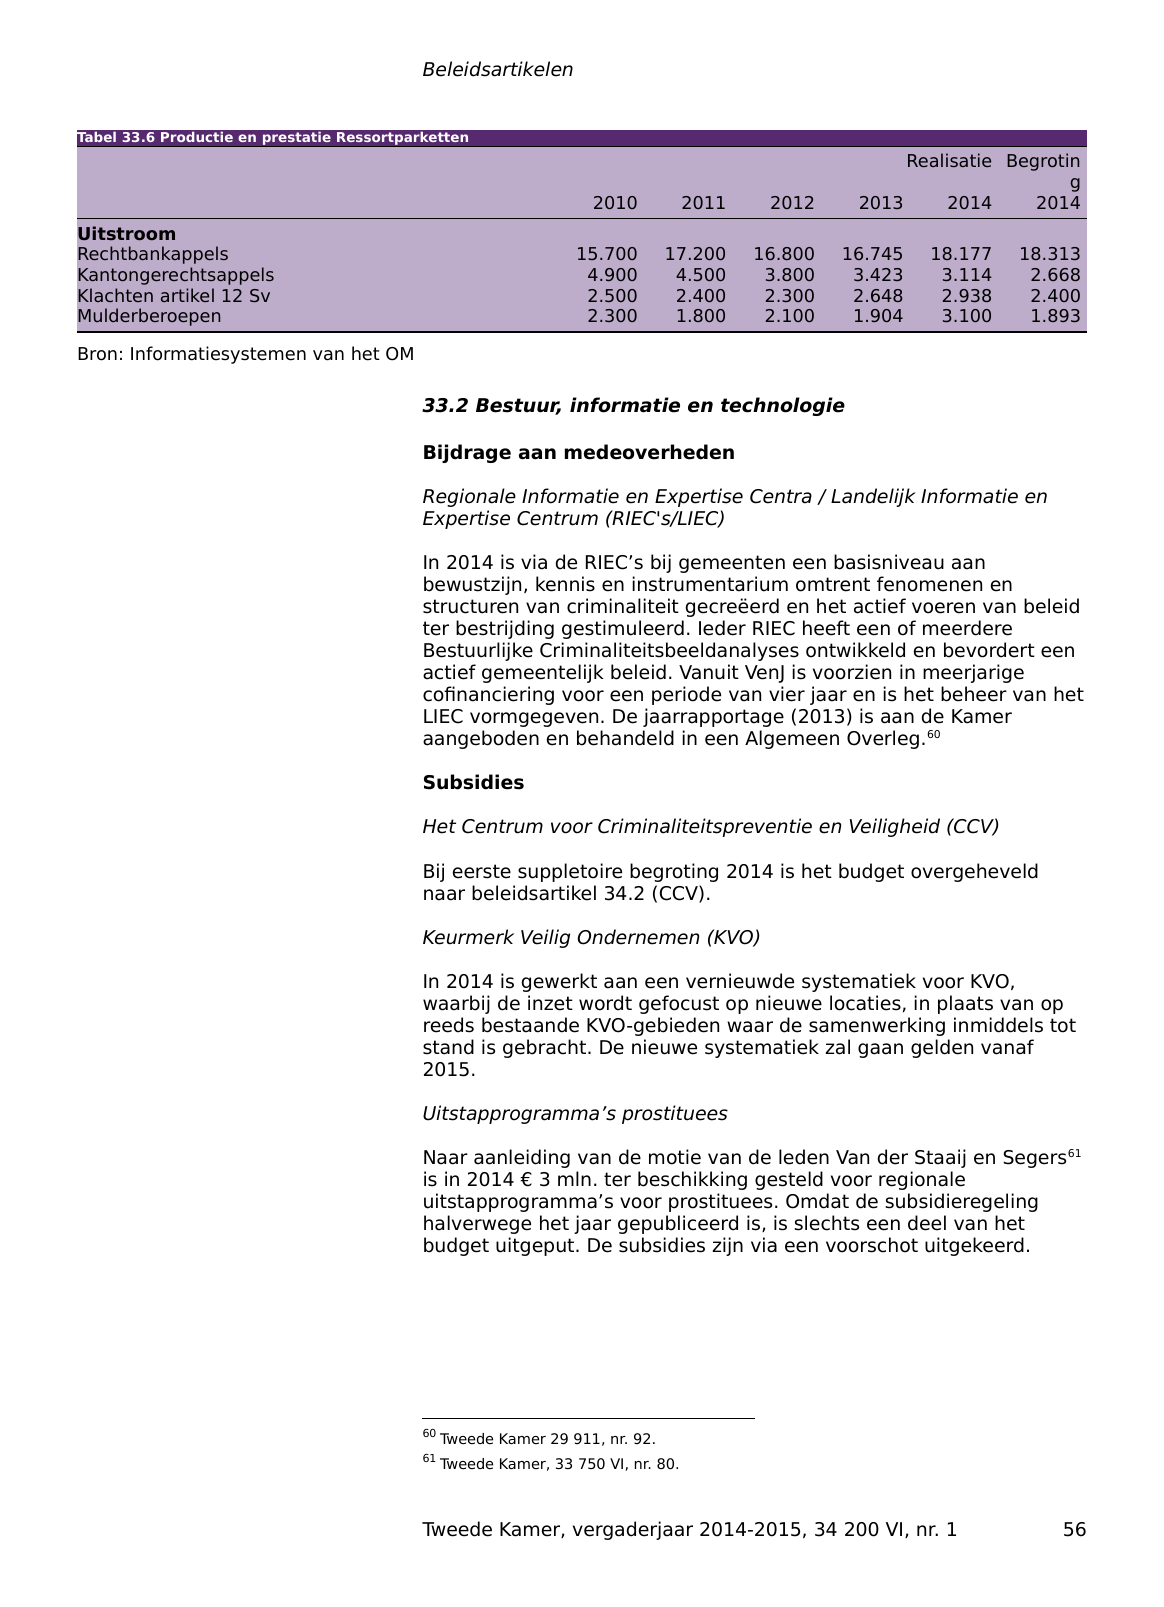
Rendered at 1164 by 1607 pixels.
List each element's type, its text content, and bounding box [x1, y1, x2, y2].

text Tweede Kamer 29 911, nr. 92. [422, 1427, 1087, 1449]
text In 2014 is via de RIEC’s bij gemeenten een basisniveau aan bewustzijn, kennis en instrumentarium omtrent fenomenen en structuren van criminaliteit gecreëerd en het actief voeren van beleid ter bestrijding gestimuleerd. Ieder RIEC heeft een of meerdere Bestuurlijke Criminaliteitsbeeldanalyses ontwikkeld en bevordert een actief gemeentelijk beleid. Vanuit VenJ is voorzien in meerjarige cofinanciering voor een periode van vier jaar en is het beheer van het LIEC vormgegeven. De jaarrapportage (2013) is aan de Kamer aangeboden en behandeld in een Algemeen Overleg. [422, 552, 1087, 750]
subtitle Regionale Informatie en Expertise Centra / Landelijk Informatie en Expertise Centrum (RIEC's/LIEC) [422, 486, 1087, 530]
subtitle Keurmerk Veilig Ondernemen (KVO) [422, 927, 1087, 949]
table_cell 4.900 [555, 265, 644, 286]
text In 2014 is gewerkt aan een vernieuwde systematiek voor KVO, waarbij de inzet wordt gefocust op nieuwe locaties, in plaats van op reeds bestaande KVO-gebieden waar de samenwerking inmiddels tot stand is gebracht. De nieuwe systematiek zal gaan gelden vanaf 2015. [422, 971, 1087, 1081]
table_cell Klachten artikel 12 Sv [77, 286, 555, 306]
table_cell Realisatie [555, 147, 998, 193]
table_cell 1.904 [821, 306, 909, 331]
table_cell 16.800 [732, 244, 821, 265]
table_cell 2014 [998, 193, 1087, 218]
table_cell [555, 219, 644, 244]
table_cell 2.400 [644, 286, 732, 306]
text Tweede Kamer, 33 750 VI, nr. 80. [422, 1452, 1087, 1474]
table_cell 1.893 [998, 306, 1087, 331]
table_cell [644, 219, 732, 244]
table_cell Begroting [998, 147, 1087, 193]
table_cell 3.800 [732, 265, 821, 286]
subtitle Bijdrage aan medeoverheden [422, 442, 1087, 464]
table_cell [77, 147, 555, 193]
subtitle Uitstapprogramma’s prostituees [422, 1103, 1087, 1125]
table_cell 17.200 [644, 244, 732, 265]
table_cell Uitstroom [77, 219, 555, 244]
table_cell [909, 219, 998, 244]
table_cell 2.100 [732, 306, 821, 331]
table_cell 2.648 [821, 286, 909, 306]
subtitle Het Centrum voor Criminaliteitspreventie en Veiligheid (CCV) [422, 816, 1087, 838]
table_cell Rechtbankappels [77, 244, 555, 265]
table_cell 3.100 [909, 306, 998, 331]
table_cell 2012 [732, 193, 821, 218]
text Naar aanleiding van de motie van de leden Van der Staaij en Segers is in 2014 € 3 mln. ter beschikking gesteld voor regionale uitstapprogramma’s voor prostituees. Omdat de subsidieregeling halverwege het jaar gepubliceerd is, is slechts een deel van het budget uitgeput. De subsidies zijn via een voorschot uitgekeerd. [422, 1147, 1087, 1257]
table_cell 18.313 [998, 244, 1087, 265]
table_cell [732, 219, 821, 244]
table_cell 2.300 [732, 286, 821, 306]
table_cell [77, 193, 555, 218]
table_cell 3.423 [821, 265, 909, 286]
table_cell 2.668 [998, 265, 1087, 286]
table_cell 2.500 [555, 286, 644, 306]
table_cell 4.500 [644, 265, 732, 286]
table_cell 15.700 [555, 244, 644, 265]
table_cell 2.300 [555, 306, 644, 331]
subtitle 33.2 Bestuur, informatie en technologie [422, 395, 1087, 417]
table_cell 18.177 [909, 244, 998, 265]
subtitle Subsidies [422, 772, 1087, 794]
table_cell Bron: Informatiesystemen van het OM [77, 333, 1087, 365]
table_cell [821, 219, 909, 244]
table_cell [998, 219, 1087, 244]
table_cell 2.938 [909, 286, 998, 306]
text Bij eerste suppletoire begroting 2014 is het budget overgeheveld naar beleidsartikel 34.2 (CCV). [422, 861, 1087, 904]
table_cell 3.114 [909, 265, 998, 286]
table_cell Kantongerechtsappels [77, 265, 555, 286]
table_header Tabel 33.6 Productie en prestatie Ressortparketten [77, 130, 1087, 146]
table_cell 2.400 [998, 286, 1087, 306]
table_cell 1.800 [644, 306, 732, 331]
table_cell 2013 [821, 193, 909, 218]
table_cell 2011 [644, 193, 732, 218]
table_cell 2014 [909, 193, 998, 218]
table_cell Mulderberoepen [77, 306, 555, 331]
table_cell 2010 [555, 193, 644, 218]
table_cell 16.745 [821, 244, 909, 265]
